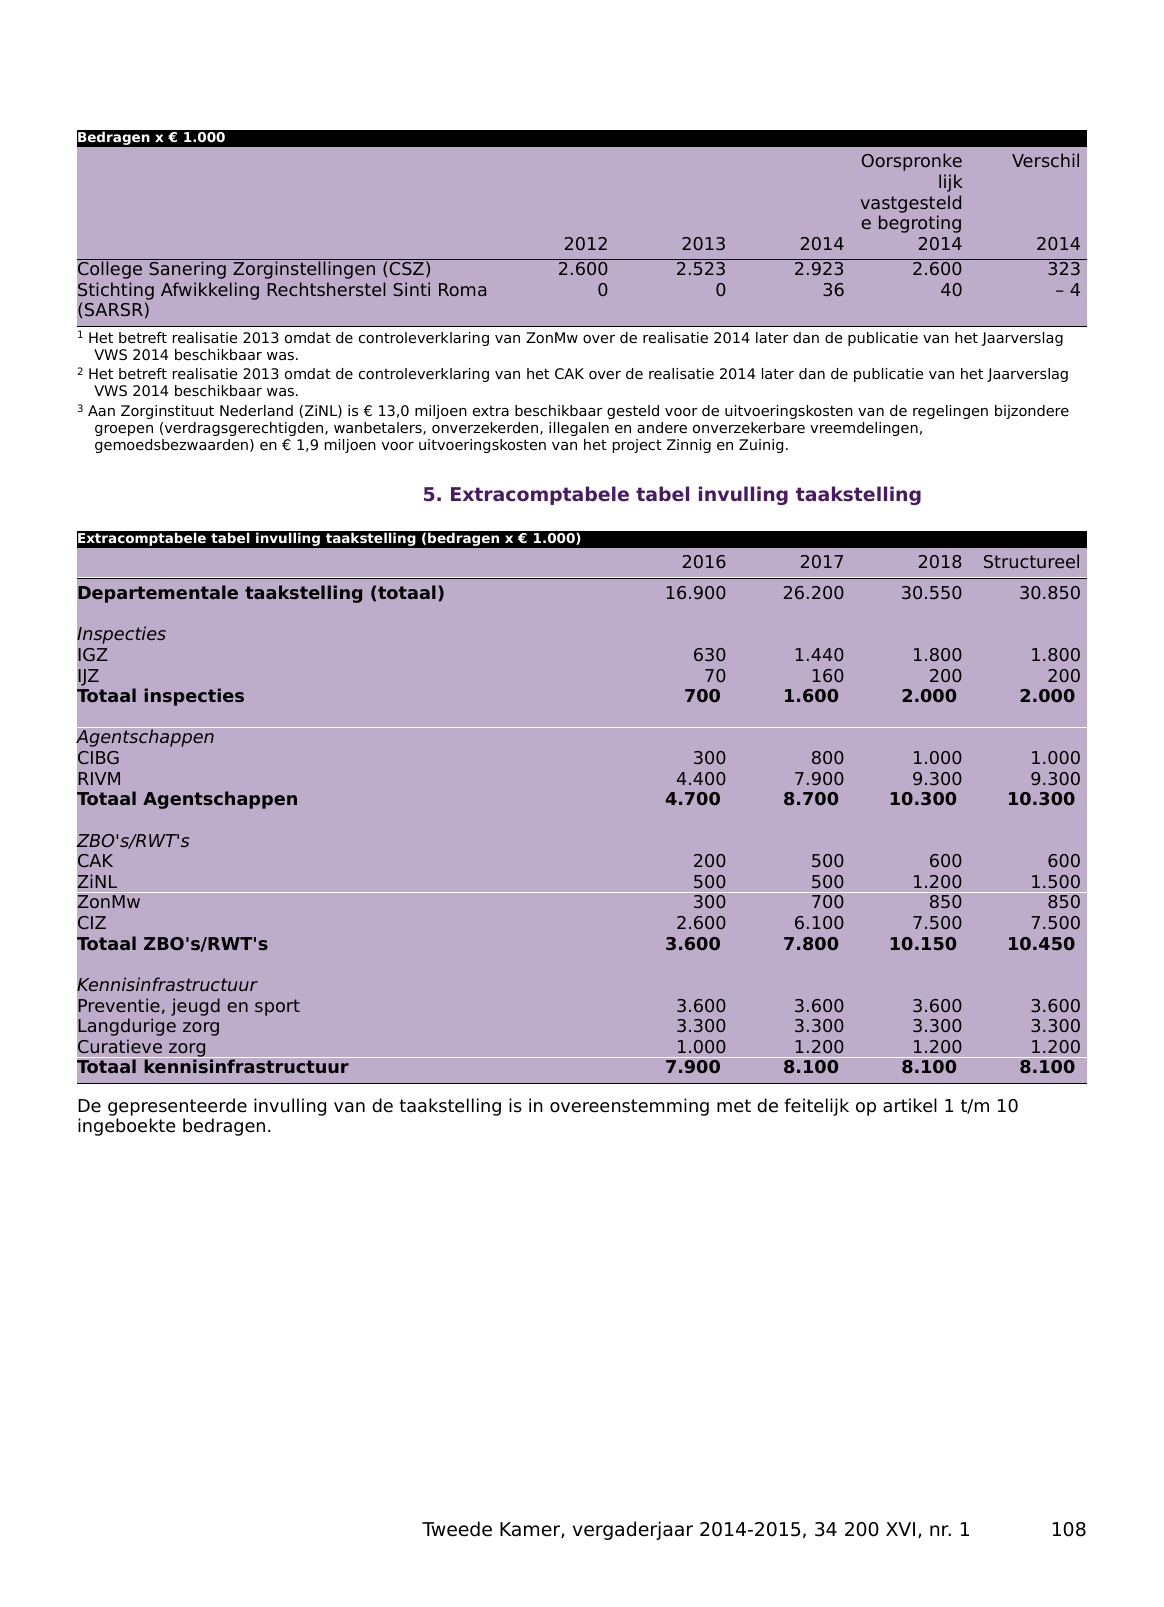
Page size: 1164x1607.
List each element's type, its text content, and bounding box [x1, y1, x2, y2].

table_cell 3.600 [614, 996, 732, 1016]
table_cell Curatieve zorg [77, 1037, 614, 1057]
table_cell 7.900 [732, 769, 850, 789]
table_cell CAK [77, 851, 614, 872]
table_cell 300 [614, 893, 732, 913]
table_cell 2.600 [614, 913, 732, 934]
table_cell 3.300 [614, 1016, 732, 1037]
table_cell 850 [850, 893, 968, 913]
table_cell [732, 604, 850, 624]
table_cell Stichting Afwikkeling Rechtsherstel Sinti Roma (SARSR) [77, 280, 496, 326]
table_cell 8.100 [850, 1058, 968, 1083]
table_cell 160 [732, 666, 850, 686]
table_cell 1.200 [850, 872, 968, 892]
table_cell 1.600 [732, 686, 850, 707]
table_cell 600 [969, 851, 1087, 872]
table_cell [969, 954, 1087, 975]
table_cell 30.850 [969, 579, 1087, 604]
table_cell 700 [732, 893, 850, 913]
table_cell 200 [850, 666, 968, 686]
table_cell ZBO's/RWT's [77, 831, 614, 851]
table_cell RIVM [77, 769, 614, 789]
table_cell Totaal inspecties [77, 686, 614, 707]
table_cell [496, 147, 850, 234]
table_cell [614, 975, 732, 996]
subtitle 5. Extracomptabele tabel invulling taakstelling [422, 484, 1087, 506]
table_cell [614, 831, 732, 851]
table_cell Inspecties [77, 624, 614, 645]
table_cell 7.800 [732, 934, 850, 954]
table_cell 2014 [850, 234, 968, 259]
table_cell [77, 954, 614, 975]
table_cell 9.300 [850, 769, 968, 789]
table_cell 3.300 [969, 1016, 1087, 1037]
table_cell 3.600 [850, 996, 968, 1016]
table_cell 700 [614, 686, 732, 707]
table_cell 26.200 [732, 579, 850, 604]
table_cell 1.800 [969, 645, 1087, 666]
table_cell 500 [732, 872, 850, 892]
table_cell Preventie, jeugd en sport [77, 996, 614, 1016]
table_cell 10.450 [969, 934, 1087, 954]
table_cell 10.300 [850, 789, 968, 810]
table_cell [732, 975, 850, 996]
table_cell [614, 624, 732, 645]
table_cell 2017 [732, 548, 850, 577]
table_cell [77, 548, 614, 577]
table_cell [77, 147, 496, 234]
table_cell IGZ [77, 645, 614, 666]
table_cell 1.200 [732, 1037, 850, 1057]
table_cell 1.000 [614, 1037, 732, 1057]
table_cell 7.500 [850, 913, 968, 934]
table_cell 9.300 [969, 769, 1087, 789]
table_cell 36 [732, 280, 850, 326]
table_cell 300 [614, 748, 732, 769]
table_cell [732, 831, 850, 851]
table_cell 2.000 [850, 686, 968, 707]
table_cell 1 Het betreft realisatie 2013 omdat de controleverklaring van ZonMw over de realisatie 2014 later dan de publicatie van het Jaarverslag VWS 2014 beschikbaar was. 2 Het betreft realisatie 2013 omdat de controleverklaring van het CAK over de realisatie 2014 later dan de publicatie van het Jaarverslag VWS 2014 beschikbaar was. 3 Aan Zorginstituut Nederland (ZiNL) is € 13,0 miljoen extra beschikbaar gesteld voor de uitvoeringskosten van de regelingen bijzondere groepen (verdragsgerechtigden, wanbetalers, onverzekerden, illegalen en andere onverzekerbare vreemdelingen, gemoedsbezwaarden) en € 1,9 miljoen voor uitvoeringskosten van het project Zinnig en Zuinig. [77, 327, 1087, 454]
table_cell 2.000 [969, 686, 1087, 707]
table_cell 800 [732, 748, 850, 769]
table_cell 200 [614, 851, 732, 872]
table_cell 7.900 [614, 1058, 732, 1083]
table_cell 8.700 [732, 789, 850, 810]
table_cell [732, 728, 850, 748]
table_cell College Sanering Zorginstellingen (CSZ) [77, 260, 496, 280]
table_cell 630 [614, 645, 732, 666]
table_cell 2016 [614, 548, 732, 577]
table_cell De gepresenteerde invulling van de taakstelling is in overeenstemming met de feitelijk op artikel 1 t/m 10 ingeboekte bedragen. [77, 1084, 1087, 1137]
table_cell [77, 810, 614, 831]
table_cell Langdurige zorg [77, 1016, 614, 1037]
table_cell 3.600 [732, 996, 850, 1016]
table_cell [969, 975, 1087, 996]
table_cell [732, 810, 850, 831]
table_cell [614, 810, 732, 831]
table_cell ZonMw [77, 893, 614, 913]
table_cell 3.600 [969, 996, 1087, 1016]
table_cell 4.700 [614, 789, 732, 810]
table_cell 10.300 [969, 789, 1087, 810]
table_cell 2014 [969, 234, 1087, 259]
table_cell 200 [969, 666, 1087, 686]
table_cell [77, 707, 614, 727]
table_cell [614, 707, 732, 727]
table_cell CIZ [77, 913, 614, 934]
table_cell 2018 [850, 548, 968, 577]
table_cell 2.600 [496, 260, 614, 280]
table_cell Verschil [969, 147, 1087, 234]
table_cell 1.200 [850, 1037, 968, 1057]
table_cell 600 [850, 851, 968, 872]
table_cell [732, 624, 850, 645]
table_cell 0 [614, 280, 732, 326]
table_cell [614, 604, 732, 624]
table_cell [850, 624, 968, 645]
table_cell 0 [496, 280, 614, 326]
table_cell [850, 831, 968, 851]
table_header Extracomptabele tabel invulling taakstelling (bedragen x € 1.000) [77, 531, 1087, 546]
table_cell 1.800 [850, 645, 968, 666]
table_cell 16.900 [614, 579, 732, 604]
table_cell Structureel [969, 548, 1087, 577]
table_cell [614, 728, 732, 748]
table_cell [850, 728, 968, 748]
table_cell 323 [969, 260, 1087, 280]
table_cell [850, 954, 968, 975]
table_cell 2012 [496, 234, 614, 259]
table_cell [850, 975, 968, 996]
table_cell Totaal kennisinfrastructuur [77, 1058, 614, 1083]
table_cell [732, 707, 850, 727]
table_header Bedragen x € 1.000 [77, 130, 1087, 146]
table_cell 30.550 [850, 579, 968, 604]
table_cell 2013 [614, 234, 732, 259]
table_cell 2014 [732, 234, 850, 259]
table_cell 1.200 [969, 1037, 1087, 1057]
table_cell [77, 604, 614, 624]
table_cell – 4 [969, 280, 1087, 326]
table_cell 2.600 [850, 260, 968, 280]
table_cell [969, 624, 1087, 645]
table_cell [850, 810, 968, 831]
table_cell Departementale taakstelling (totaal) [77, 579, 614, 604]
table_cell Agentschappen [77, 728, 614, 748]
table_cell 8.100 [969, 1058, 1087, 1083]
table_cell 10.150 [850, 934, 968, 954]
table_cell [77, 234, 496, 259]
table_cell IJZ [77, 666, 614, 686]
table_cell Totaal ZBO's/RWT's [77, 934, 614, 954]
table_cell [732, 954, 850, 975]
table_cell Oorspronkelijk vastgestelde begroting [850, 147, 968, 234]
table_cell Totaal Agentschappen [77, 789, 614, 810]
table_cell 1.000 [850, 748, 968, 769]
table_cell 1.500 [969, 872, 1087, 892]
table_cell 70 [614, 666, 732, 686]
table_cell 3.300 [850, 1016, 968, 1037]
table_cell ZiNL [77, 872, 614, 892]
table_cell [969, 707, 1087, 727]
table_cell 8.100 [732, 1058, 850, 1083]
table_cell [969, 831, 1087, 851]
table_cell 40 [850, 280, 968, 326]
table_cell 2.523 [614, 260, 732, 280]
table_cell [614, 954, 732, 975]
table_cell Kennisinfrastructuur [77, 975, 614, 996]
table_cell 850 [969, 893, 1087, 913]
table_cell CIBG [77, 748, 614, 769]
table_cell [969, 604, 1087, 624]
table_cell 500 [732, 851, 850, 872]
table_cell 3.600 [614, 934, 732, 954]
table_cell [969, 810, 1087, 831]
table_cell [850, 604, 968, 624]
table_cell 7.500 [969, 913, 1087, 934]
table_cell 4.400 [614, 769, 732, 789]
table_cell 1.440 [732, 645, 850, 666]
table_cell 2.923 [732, 260, 850, 280]
table_cell 6.100 [732, 913, 850, 934]
table_cell 500 [614, 872, 732, 892]
table_cell [969, 728, 1087, 748]
table_cell 1.000 [969, 748, 1087, 769]
table_cell 3.300 [732, 1016, 850, 1037]
table_cell [850, 707, 968, 727]
